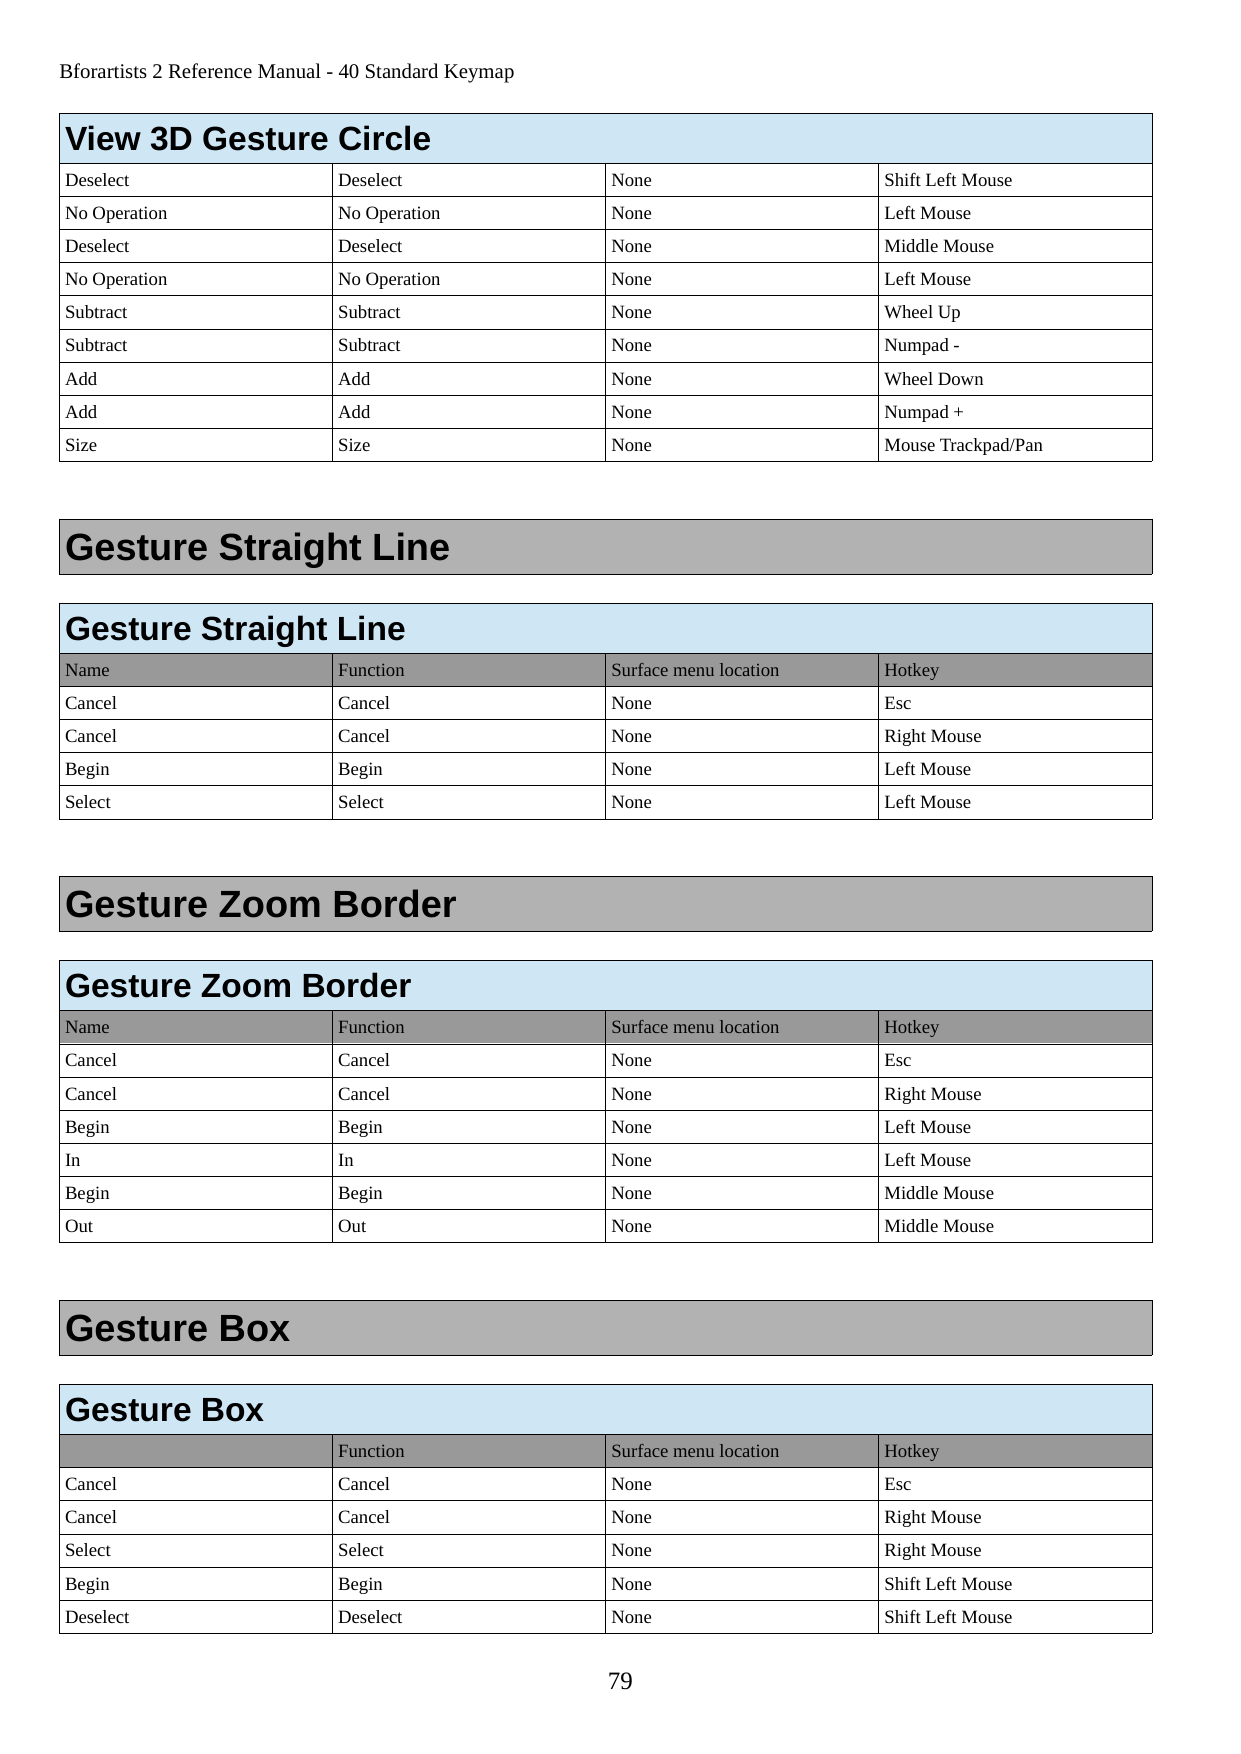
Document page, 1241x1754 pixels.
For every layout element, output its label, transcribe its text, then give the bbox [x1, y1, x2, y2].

table_cell Subtract [333, 330, 605, 362]
table_cell Left Mouse [879, 263, 1152, 295]
table_cell None [606, 1535, 878, 1567]
table_cell Wheel Up [879, 296, 1152, 328]
table_cell Out [333, 1210, 605, 1242]
table_cell Cancel [333, 1078, 605, 1110]
table_cell Name [60, 1011, 332, 1043]
table_cell None [606, 687, 878, 719]
table_cell Size [333, 429, 605, 461]
table_cell Deselect [333, 230, 605, 262]
table_cell Deselect [60, 164, 332, 196]
table_cell Begin [333, 1111, 605, 1143]
table_cell Cancel [60, 1501, 332, 1533]
table_cell Cancel [333, 1045, 605, 1077]
table_cell None [606, 1177, 878, 1209]
table_cell Select [333, 1535, 605, 1567]
table_cell None [606, 363, 878, 395]
table_cell None [606, 164, 878, 196]
table_cell None [606, 720, 878, 752]
table_cell Cancel [333, 720, 605, 752]
table_cell Shift Left Mouse [879, 164, 1152, 196]
table_cell Cancel [333, 1468, 605, 1500]
table_cell None [606, 1045, 878, 1077]
table_header Gesture Box [60, 1385, 1152, 1434]
table_cell None [606, 1144, 878, 1176]
table_cell None [606, 396, 878, 428]
table_cell In [333, 1144, 605, 1176]
table_cell Numpad + [879, 396, 1152, 428]
table_cell Middle Mouse [879, 1210, 1152, 1242]
table_cell None [606, 753, 878, 785]
table_cell Deselect [60, 1601, 332, 1633]
table_cell Add [60, 363, 332, 395]
table_header Gesture Zoom Border [60, 961, 1152, 1010]
table_cell Subtract [333, 296, 605, 328]
table_cell None [606, 1568, 878, 1600]
table_cell Left Mouse [879, 1111, 1152, 1143]
table_cell No Operation [60, 197, 332, 229]
table_cell Select [60, 786, 332, 818]
table_cell Name [60, 654, 332, 686]
table_cell Cancel [60, 1078, 332, 1110]
table_cell Begin [333, 1568, 605, 1600]
table_cell Cancel [333, 687, 605, 719]
table_header Gesture Straight Line [60, 604, 1152, 653]
table_cell Hotkey [879, 654, 1152, 686]
table_cell Select [60, 1535, 332, 1567]
table_cell Add [333, 396, 605, 428]
table_cell Function [333, 1011, 605, 1043]
table_header Gesture Straight Line [60, 520, 1152, 574]
table_cell Esc [879, 1468, 1152, 1500]
table_cell Right Mouse [879, 720, 1152, 752]
table_cell [60, 1435, 332, 1467]
table_cell Surface menu location [606, 654, 878, 686]
table_cell Add [333, 363, 605, 395]
table_cell None [606, 1210, 878, 1242]
table_cell Deselect [60, 230, 332, 262]
table_cell Mouse Trackpad/Pan [879, 429, 1152, 461]
table_cell None [606, 1078, 878, 1110]
table_cell None [606, 429, 878, 461]
table_cell Numpad - [879, 330, 1152, 362]
table_cell Surface menu location [606, 1435, 878, 1467]
table_cell Begin [60, 1568, 332, 1600]
table_cell Hotkey [879, 1011, 1152, 1043]
table_cell None [606, 786, 878, 818]
table_cell Function [333, 1435, 605, 1467]
table_cell Left Mouse [879, 1144, 1152, 1176]
table_cell Esc [879, 687, 1152, 719]
table_cell None [606, 230, 878, 262]
table_cell Shift Left Mouse [879, 1568, 1152, 1600]
table_header View 3D Gesture Circle [60, 114, 1152, 163]
table_cell None [606, 330, 878, 362]
table_cell Function [333, 654, 605, 686]
table_cell None [606, 1468, 878, 1500]
table_cell Size [60, 429, 332, 461]
table_cell Left Mouse [879, 197, 1152, 229]
table_cell Left Mouse [879, 786, 1152, 818]
table_cell None [606, 296, 878, 328]
table_cell Cancel [60, 687, 332, 719]
table_cell None [606, 263, 878, 295]
table_cell None [606, 1501, 878, 1533]
table_cell Cancel [60, 720, 332, 752]
table_cell Begin [60, 753, 332, 785]
table_cell Cancel [333, 1501, 605, 1533]
table_cell No Operation [333, 197, 605, 229]
table_cell Shift Left Mouse [879, 1601, 1152, 1633]
table_cell Esc [879, 1045, 1152, 1077]
table_cell In [60, 1144, 332, 1176]
table_cell Subtract [60, 296, 332, 328]
table_cell Cancel [60, 1045, 332, 1077]
table_cell Surface menu location [606, 1011, 878, 1043]
table_cell Begin [333, 1177, 605, 1209]
table_cell Subtract [60, 330, 332, 362]
table_cell Add [60, 396, 332, 428]
table_cell Right Mouse [879, 1535, 1152, 1567]
table_cell None [606, 1601, 878, 1633]
table_cell Out [60, 1210, 332, 1242]
table_cell None [606, 1111, 878, 1143]
table_cell Begin [60, 1177, 332, 1209]
table_cell Select [333, 786, 605, 818]
table_cell Cancel [60, 1468, 332, 1500]
table_cell Wheel Down [879, 363, 1152, 395]
table_cell Right Mouse [879, 1078, 1152, 1110]
table_cell Begin [60, 1111, 332, 1143]
table_cell No Operation [60, 263, 332, 295]
table_cell Deselect [333, 164, 605, 196]
table_cell Left Mouse [879, 753, 1152, 785]
table_cell No Operation [333, 263, 605, 295]
table_cell None [606, 197, 878, 229]
table_header Gesture Zoom Border [60, 877, 1152, 931]
table_cell Hotkey [879, 1435, 1152, 1467]
table_cell Deselect [333, 1601, 605, 1633]
table_header Gesture Box [60, 1301, 1152, 1355]
table_cell Right Mouse [879, 1501, 1152, 1533]
table_cell Middle Mouse [879, 230, 1152, 262]
table_cell Middle Mouse [879, 1177, 1152, 1209]
table_cell Begin [333, 753, 605, 785]
